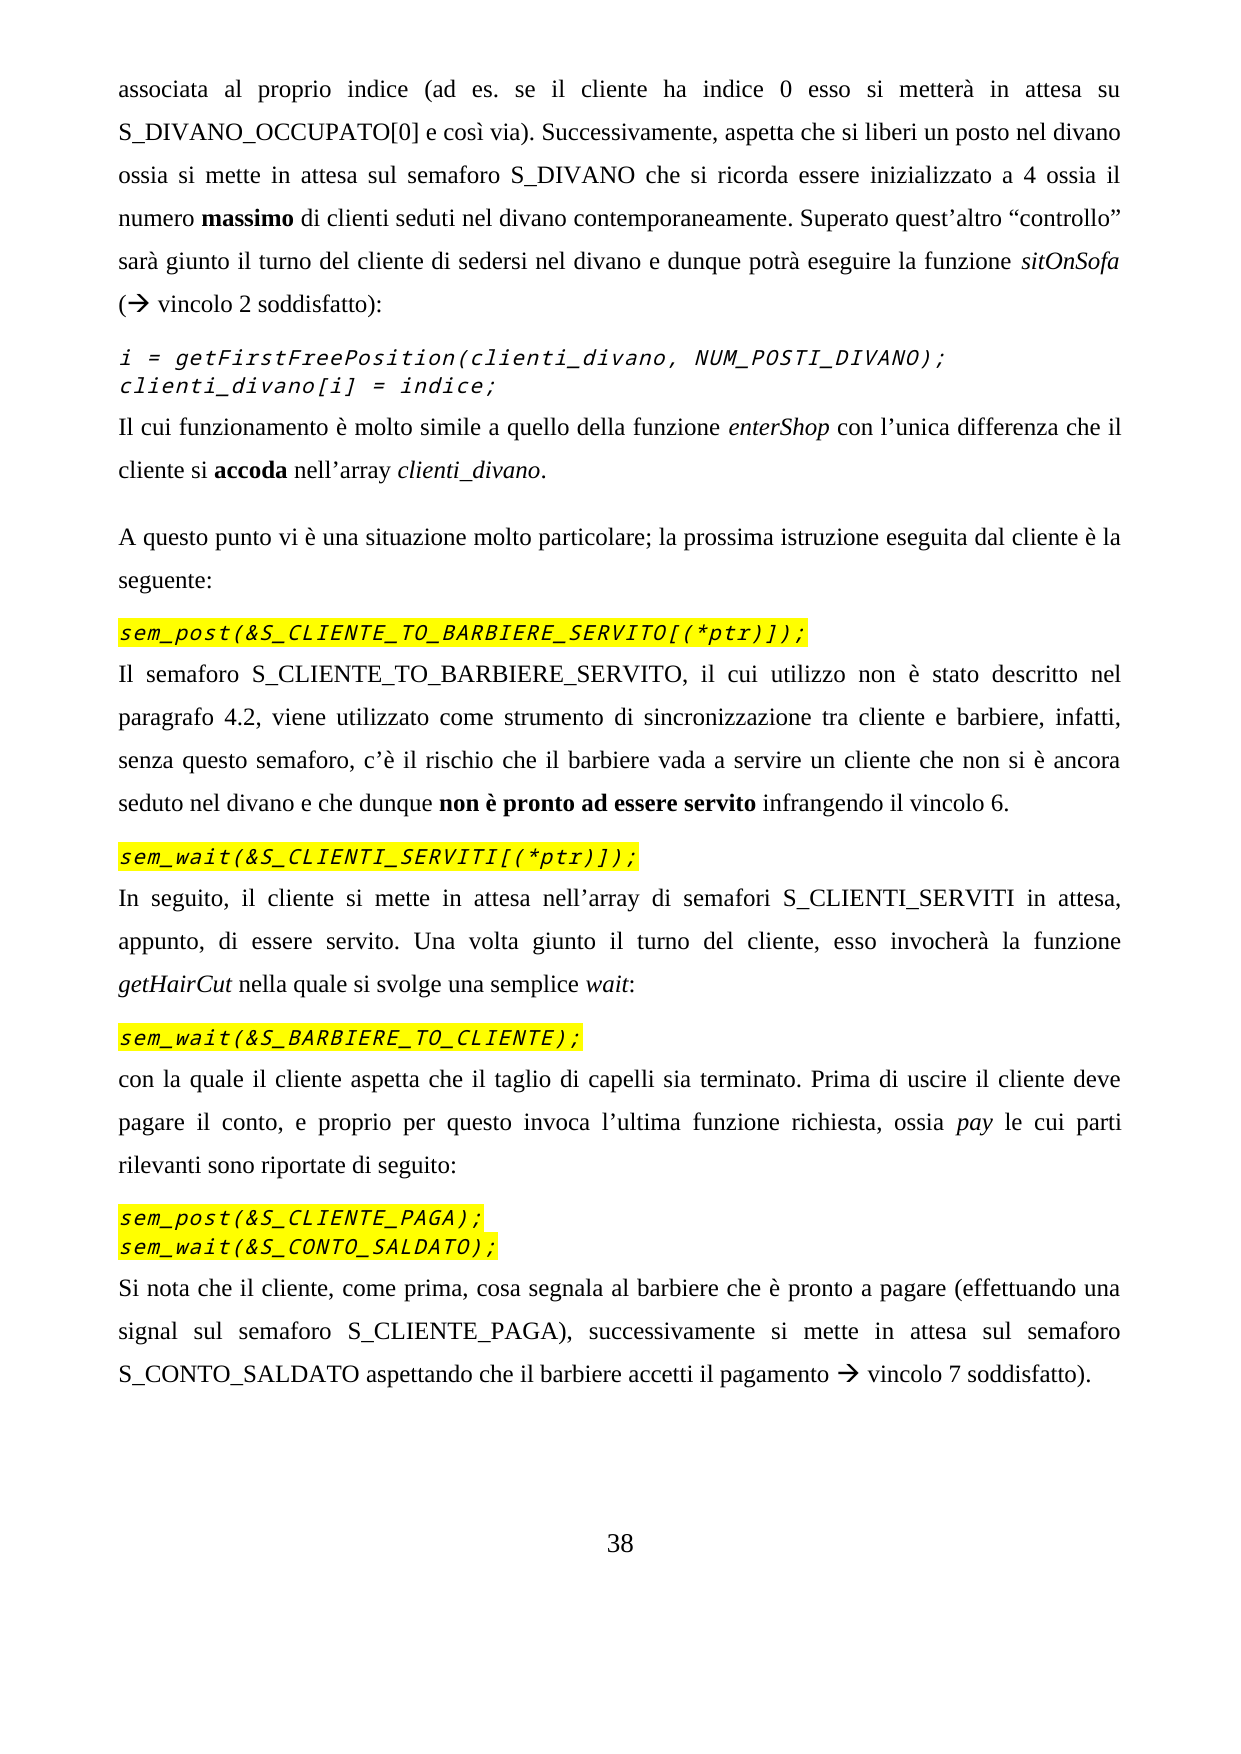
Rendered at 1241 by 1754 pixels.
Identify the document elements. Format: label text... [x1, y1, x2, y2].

text sem_post(&S_CLIENTE_TO_BARBIERE_SERVITO[(*ptr)]); [118, 618, 1122, 647]
text i = getFirstFreePosition(clienti_divano, NUM_POSTI_DIVANO); [118, 343, 1122, 371]
text A questo punto vi è una situazione molto particolare; la prossima istruzione eseguita dal cliente è la seguente: [118, 522, 1122, 593]
text Il cui funzionamento è molto simile a quello della funzione enterShop con l’unica differenza che il cliente si accoda nell’array clienti_divano. [118, 412, 1122, 484]
text clienti_divano[i] = indice; [118, 371, 1122, 400]
text Si nota che il cliente, come prima, cosa segnala al barbiere che è pronto a pagare (effettuando una signal sul semaforo S_CLIENTE_PAGA), successivamente si mette in attesa sul semaforo S_CONTO_SALDATO aspettando che il barbiere accetti il pagamento  vincolo 7 soddisfatto). [118, 1273, 1122, 1388]
text sem_wait(&S_CONTO_SALDATO); [118, 1232, 1122, 1260]
text associata al proprio indice (ad es. se il cliente ha indice 0 esso si metterà in attesa su S_DIVANO_OCCUPATO[0] e così via). Successivamente, aspetta che si liberi un posto nel divano ossia si mette in attesa sul semaforo S_DIVANO che si ricorda essere inizializzato a 4 ossia il numero massimo di clienti seduti nel divano contemporaneamente. Superato quest’altro “controllo” sarà giunto il turno del cliente di sedersi nel divano e dunque potrà eseguire la funzione sitOnSofa ( vincolo 2 soddisfatto): [118, 74, 1122, 318]
text sem_wait(&S_BARBIERE_TO_CLIENTE); [118, 1023, 1122, 1051]
text In seguito, il cliente si mette in attesa nell’array di semafori S_CLIENTI_SERVITI in attesa, appunto, di essere servito. Una volta giunto il turno del cliente, esso invocherà la funzione getHairCut nella quale si svolge una semplice wait: [118, 883, 1122, 998]
text con la quale il cliente aspetta che il taglio di capelli sia terminato. Prima di uscire il cliente deve pagare il conto, e proprio per questo invoca l’ultima funzione richiesta, ossia pay le cui parti rilevanti sono riportate di seguito: [118, 1064, 1122, 1179]
text Il semaforo S_CLIENTE_TO_BARBIERE_SERVITO, il cui utilizzo non è stato descritto nel paragrafo 4.2, viene utilizzato come strumento di sincronizzazione tra cliente e barbiere, infatti, senza questo semaforo, c’è il rischio che il barbiere vada a servire un cliente che non si è ancora seduto nel divano e che dunque non è pronto ad essere servito infrangendo il vincolo 6. [118, 659, 1122, 817]
text sem_post(&S_CLIENTE_PAGA); [118, 1203, 1122, 1232]
text sem_wait(&S_CLIENTI_SERVITI[(*ptr)]); [118, 842, 1122, 871]
